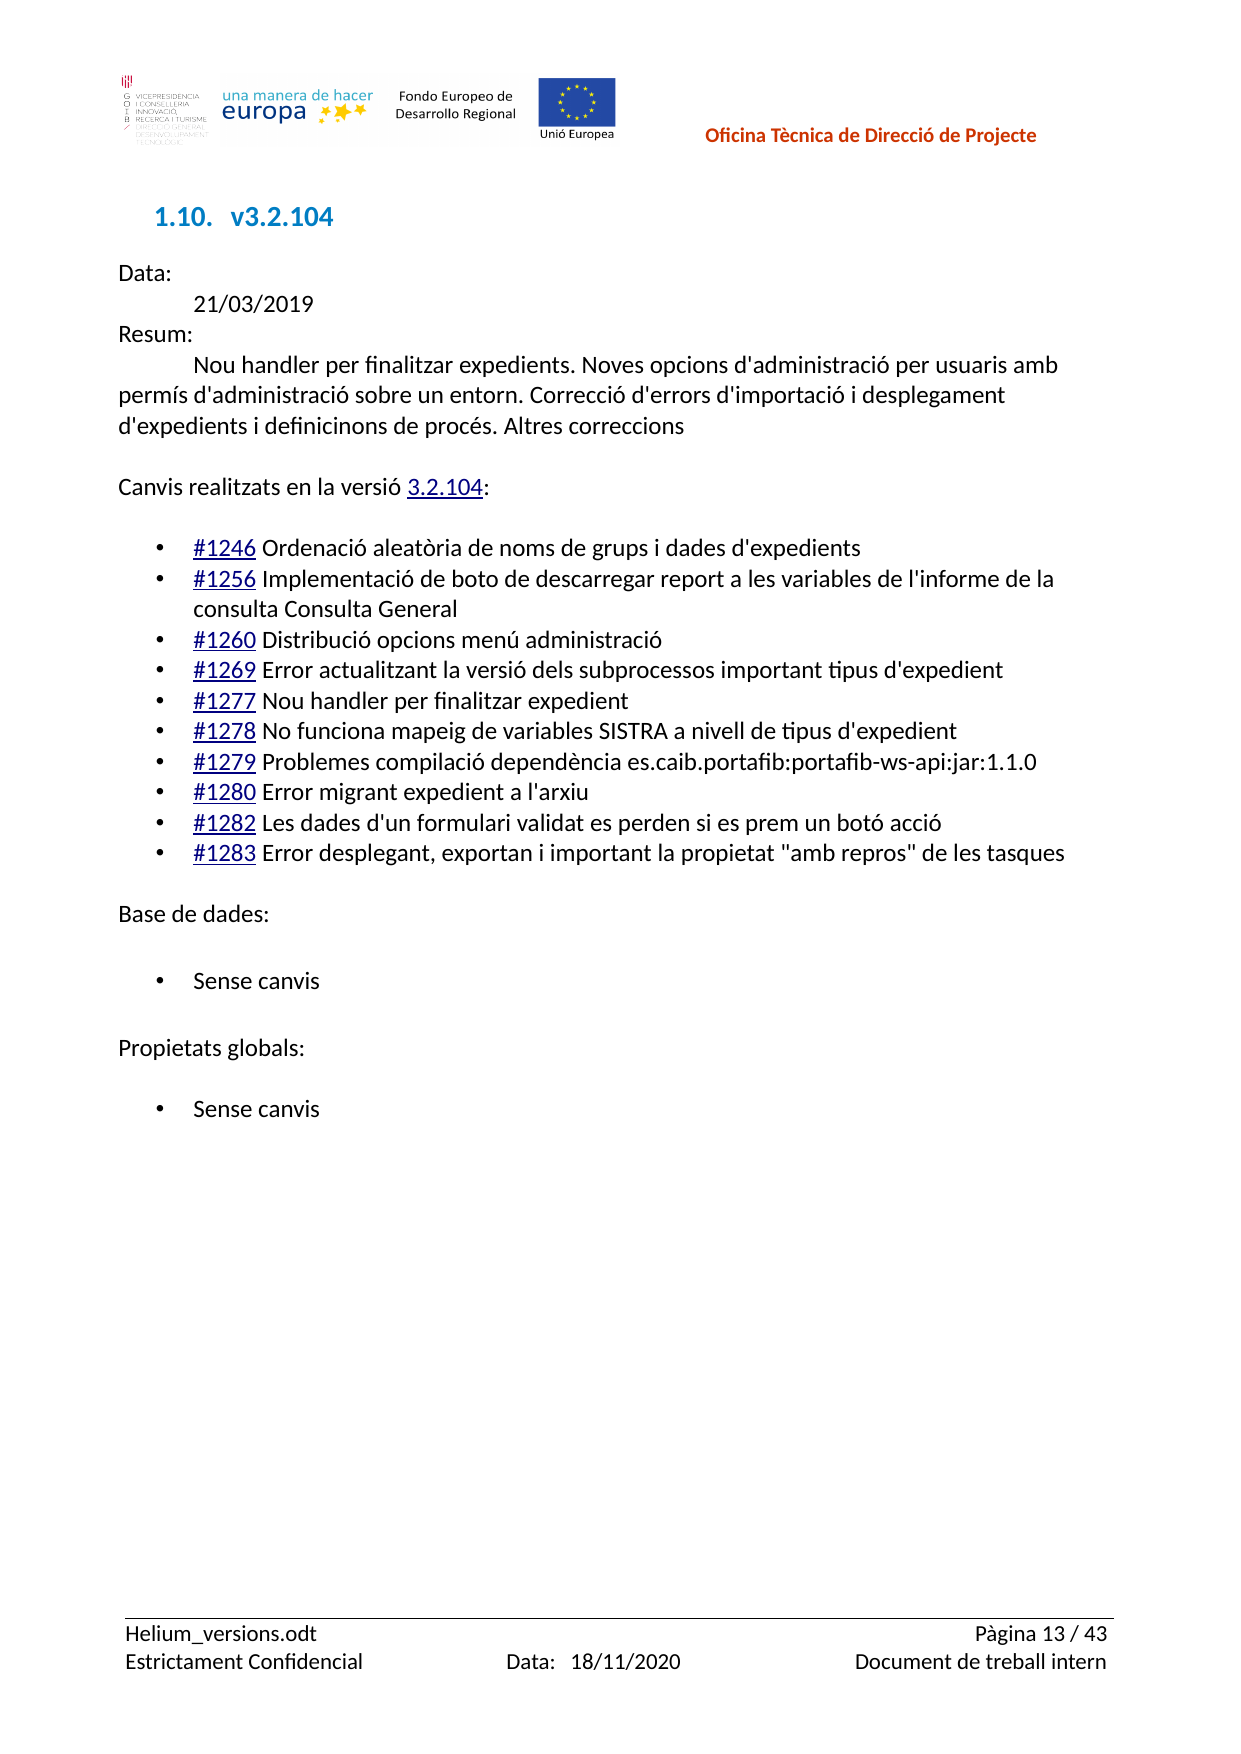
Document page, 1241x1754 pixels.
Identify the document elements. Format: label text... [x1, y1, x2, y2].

list #1277 Nou handler per finalitzar expedient [156, 685, 1122, 715]
list #1260 Distribució opcions menú administració [156, 624, 1122, 654]
list #1278 No funciona mapeig de variables SISTRA a nivell de tipus d'expedient [156, 715, 1122, 746]
text Nou handler per finalitzar expedients. Noves opcions d'administració per usuaris amb permís d'administració sobre un entorn. Correcció d'errors d'importació i desplegament d'expedients i definicinons de procés. Altres correccions [118, 349, 1122, 441]
text Data: [118, 258, 1122, 288]
text 21/03/2019 [118, 288, 1122, 319]
text Base de dades: [118, 898, 1122, 929]
text Resum: [118, 319, 1122, 349]
list #1246 Ordenació aleatòria de noms de grups i dades d'expedients [156, 532, 1122, 563]
subtitle v3.2.104 [153, 198, 1122, 234]
picture [118, 73, 213, 147]
list #1256 Implementació de boto de descarregar report a les variables de l'informe de la consulta Consulta General [156, 563, 1122, 624]
list #1280 Error migrant expedient a l'arxiu [156, 776, 1122, 807]
list #1282 Les dades d'un formulari validat es perden si es prem un botó acció [156, 807, 1122, 837]
text Canvis realitzats en la versió 3.2.104: [118, 471, 1122, 502]
list Sense canvis [156, 966, 1122, 996]
text Propietats globals: [118, 1032, 1122, 1063]
list #1269 Error actualitzant la versió dels subprocessos important tipus d'expedient [156, 654, 1122, 685]
picture [219, 73, 621, 147]
list #1283 Error desplegant, exportan i important la propietat "amb repros" de les tasques [156, 837, 1122, 868]
list #1279 Problemes compilació dependència es.caib.portafib:portafib-ws-api:jar:1.1.0 [156, 746, 1122, 776]
list Sense canvis [156, 1093, 1122, 1124]
